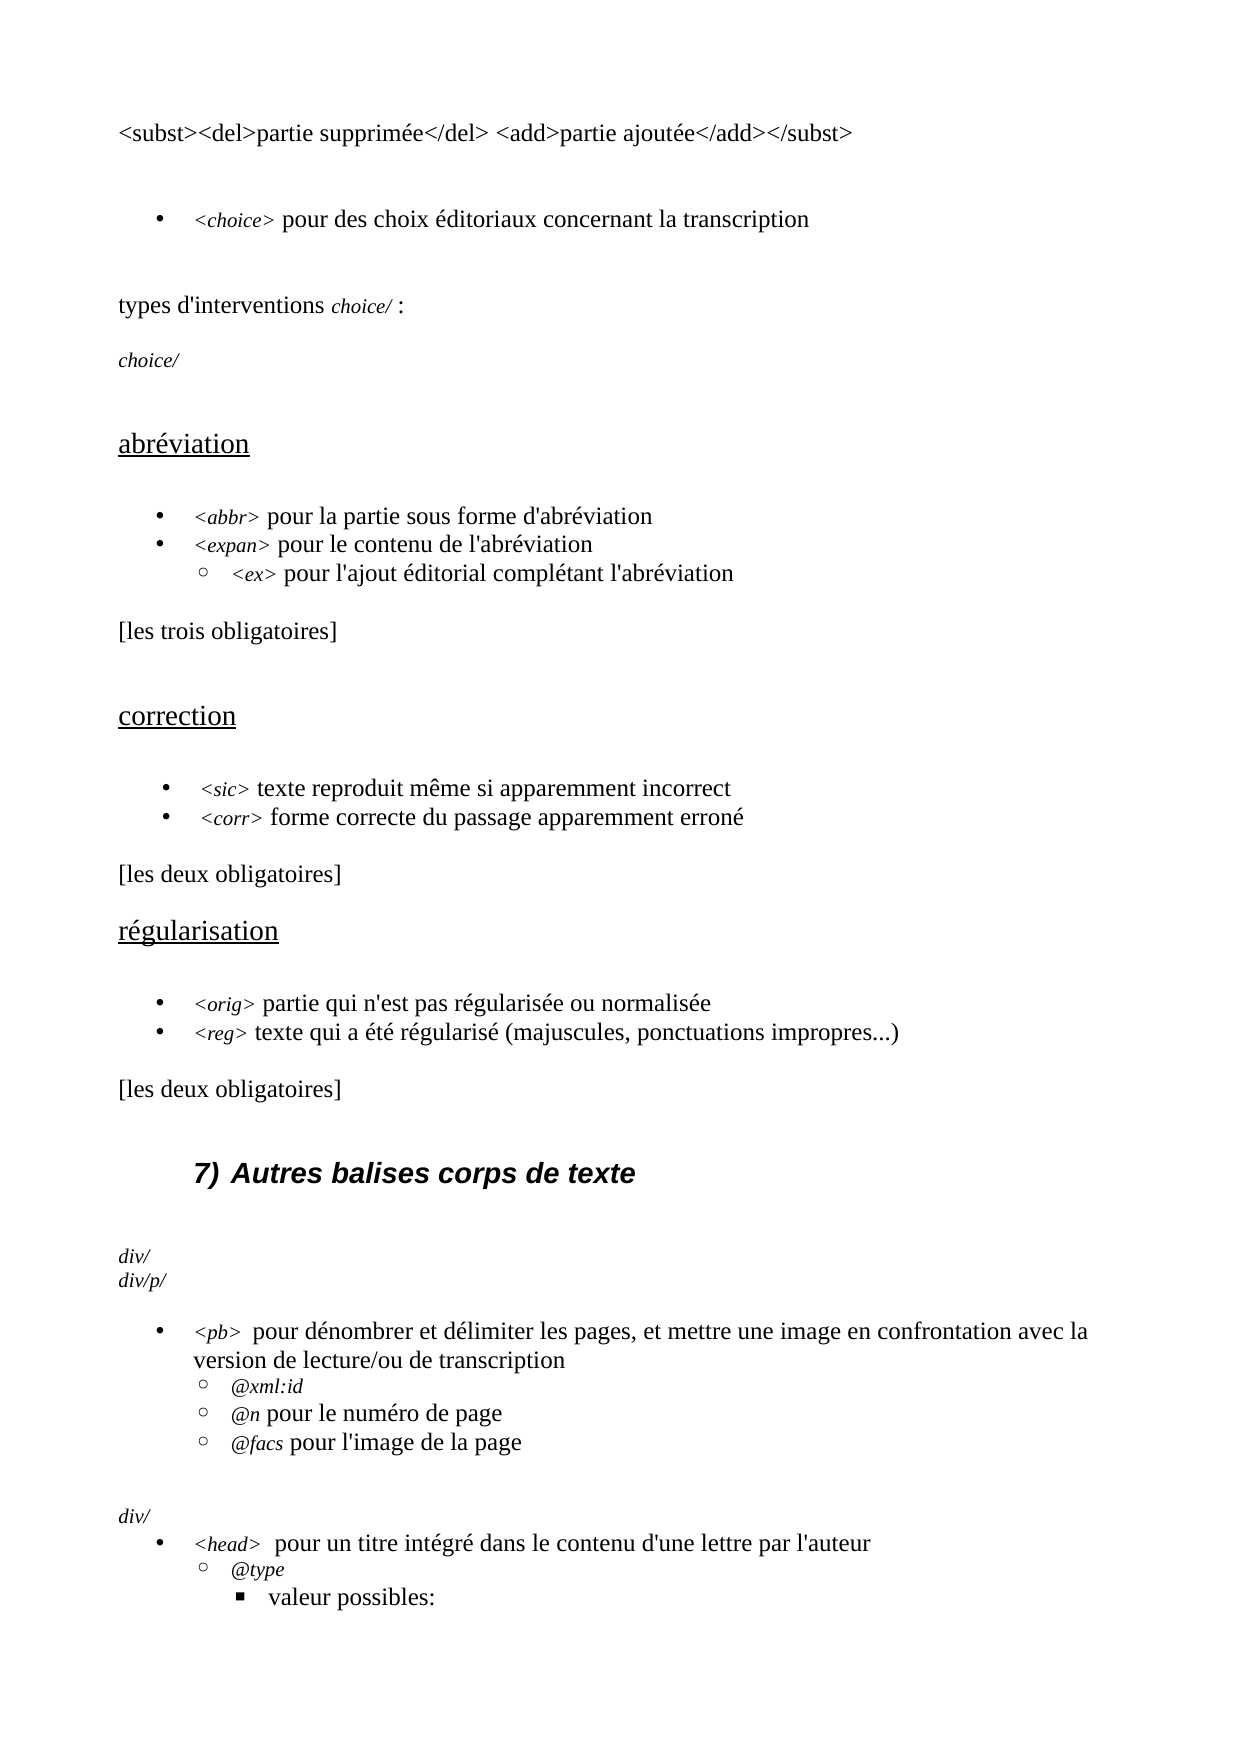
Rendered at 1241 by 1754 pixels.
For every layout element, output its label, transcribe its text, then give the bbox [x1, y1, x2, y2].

text div/ [118, 1504, 1122, 1528]
text [les deux obligatoires] [118, 859, 1122, 888]
list valeur possibles: [231, 1582, 1122, 1611]
list @type [193, 1557, 1122, 1582]
list <abbr> pour la partie sous forme d'abréviation [156, 501, 1122, 529]
list <pb> pour dénombrer et délimiter les pages, et mettre une image en confrontation avec la version de lecture/ou de transcription [156, 1316, 1122, 1373]
list @facs pour l'image de la page [193, 1427, 1122, 1456]
text [les trois obligatoires] [118, 616, 1122, 644]
list <corr> forme correcte du passage apparemment erroné [162, 802, 1122, 831]
text div/ [118, 1244, 1122, 1268]
list <choice> pour des choix éditoriaux concernant la transcription [156, 204, 1122, 233]
list <expan> pour le contenu de l'abréviation [156, 529, 1122, 558]
list @xml:id [193, 1373, 1122, 1398]
text choice/ [118, 348, 1122, 372]
text <subst><del>partie supprimée</del> <add>partie ajoutée</add></subst> [118, 118, 1122, 147]
subtitle abréviation [118, 426, 1122, 459]
text [les deux obligatoires] [118, 1074, 1122, 1103]
subtitle correction [118, 698, 1122, 732]
subtitle régularisation [118, 913, 1122, 947]
text types d'interventions choice/ : [118, 291, 1122, 319]
list <orig> partie qui n'est pas régularisée ou normalisée [156, 988, 1122, 1017]
list <reg> texte qui a été régularisé (majuscules, ponctuations impropres...) [156, 1017, 1122, 1045]
list @n pour le numéro de page [193, 1398, 1122, 1427]
list <ex> pour l'ajout éditorial complétant l'abréviation [193, 558, 1122, 587]
list <head> pour un titre intégré dans le contenu d'une lettre par l'auteur [156, 1528, 1122, 1557]
text div/p/ [118, 1268, 1122, 1292]
list <sic> texte reproduit même si apparemment incorrect [162, 773, 1122, 802]
subtitle Autres balises corps de texte [193, 1157, 1122, 1190]
